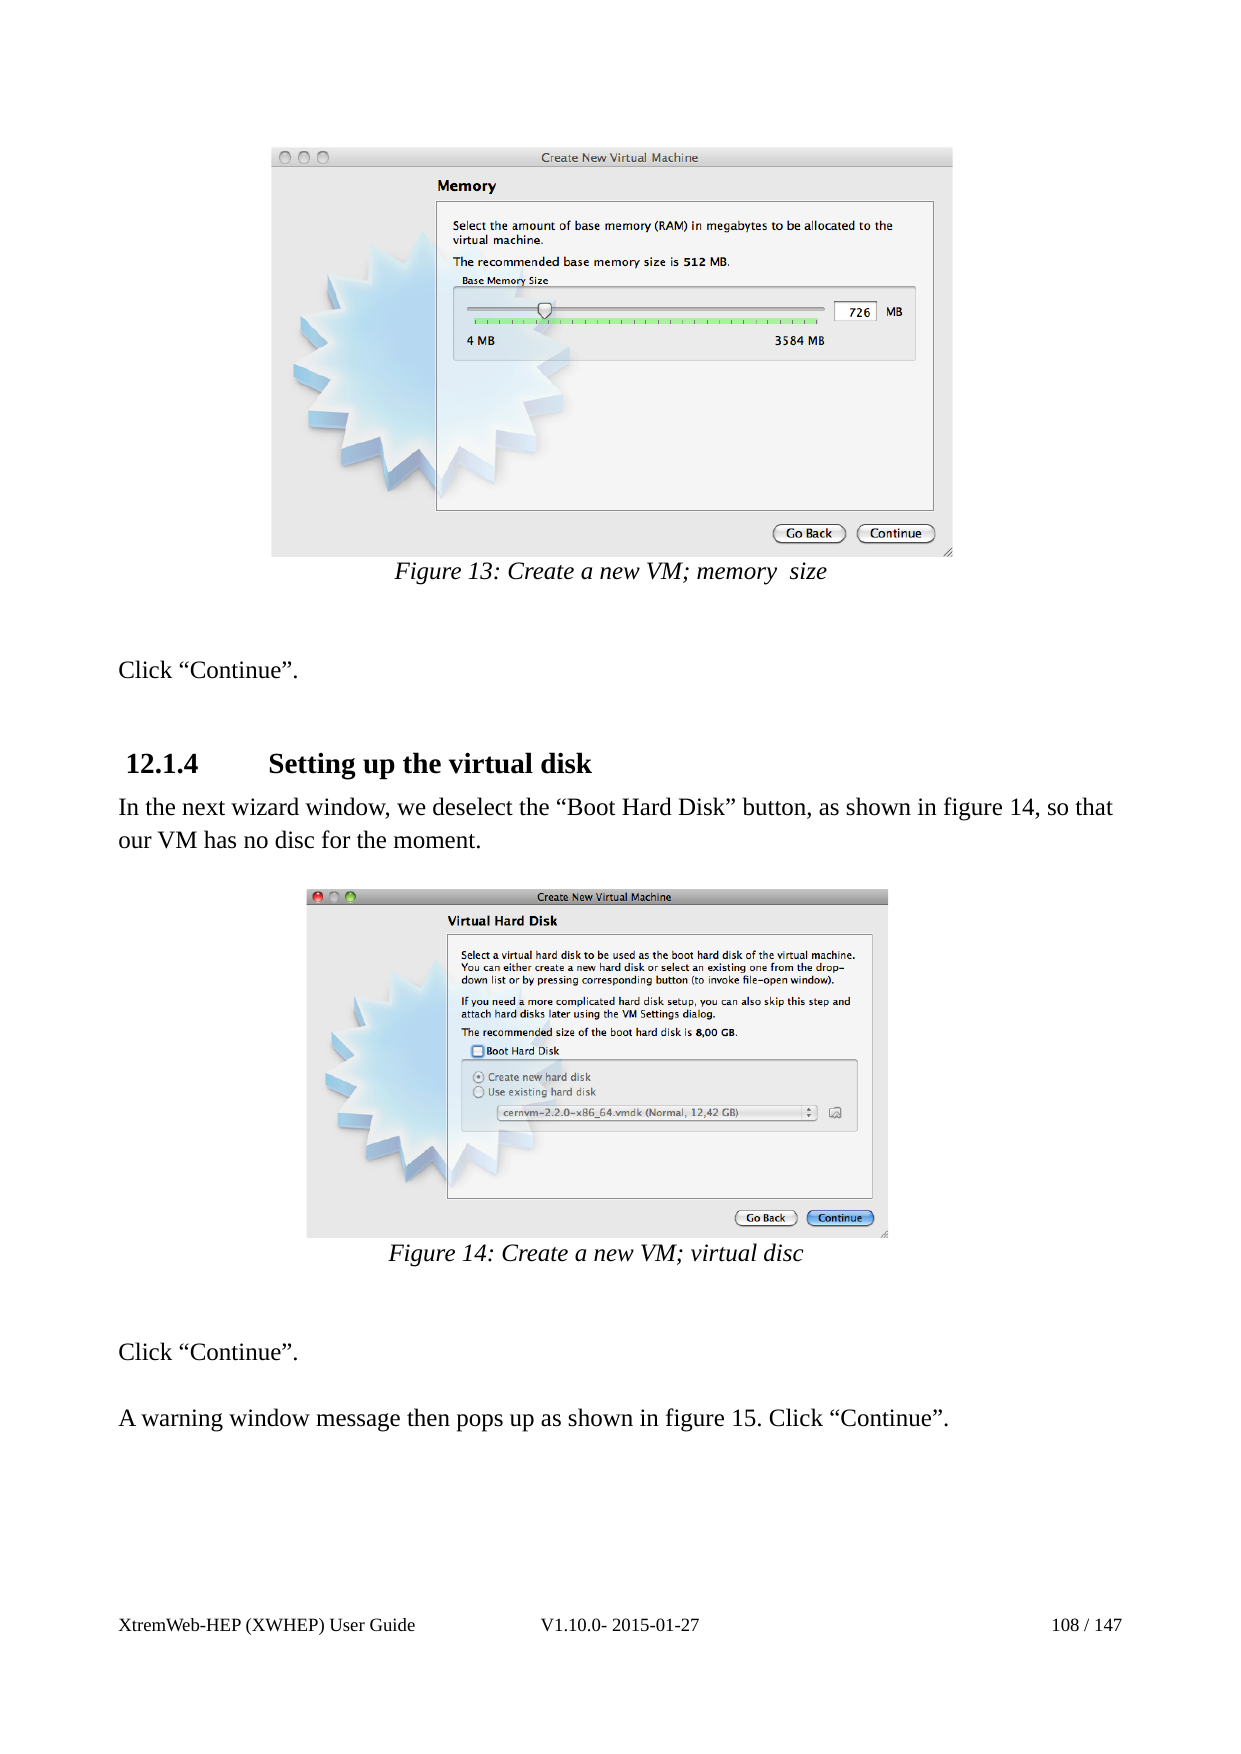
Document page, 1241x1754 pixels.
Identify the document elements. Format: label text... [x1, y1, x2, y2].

subtitle Setting up the virtual disk [118, 746, 1122, 780]
text Click “Continue”. [118, 1337, 1122, 1366]
text Figure 14: Create a new VM; virtual disc [306, 1238, 888, 1267]
text A warning window message then pops up as shown in figure 15. Click “Continue”. [118, 1403, 1122, 1432]
text Click “Continue”. [118, 655, 1122, 684]
text In the next wizard window, we deselect the “Boot Hard Disk” button, as shown in figure 14, so that our VM has no disc for the moment. [118, 792, 1122, 854]
picture [306, 889, 889, 1238]
picture [271, 147, 953, 557]
text Figure 13: Create a new VM; memory size [271, 557, 953, 585]
